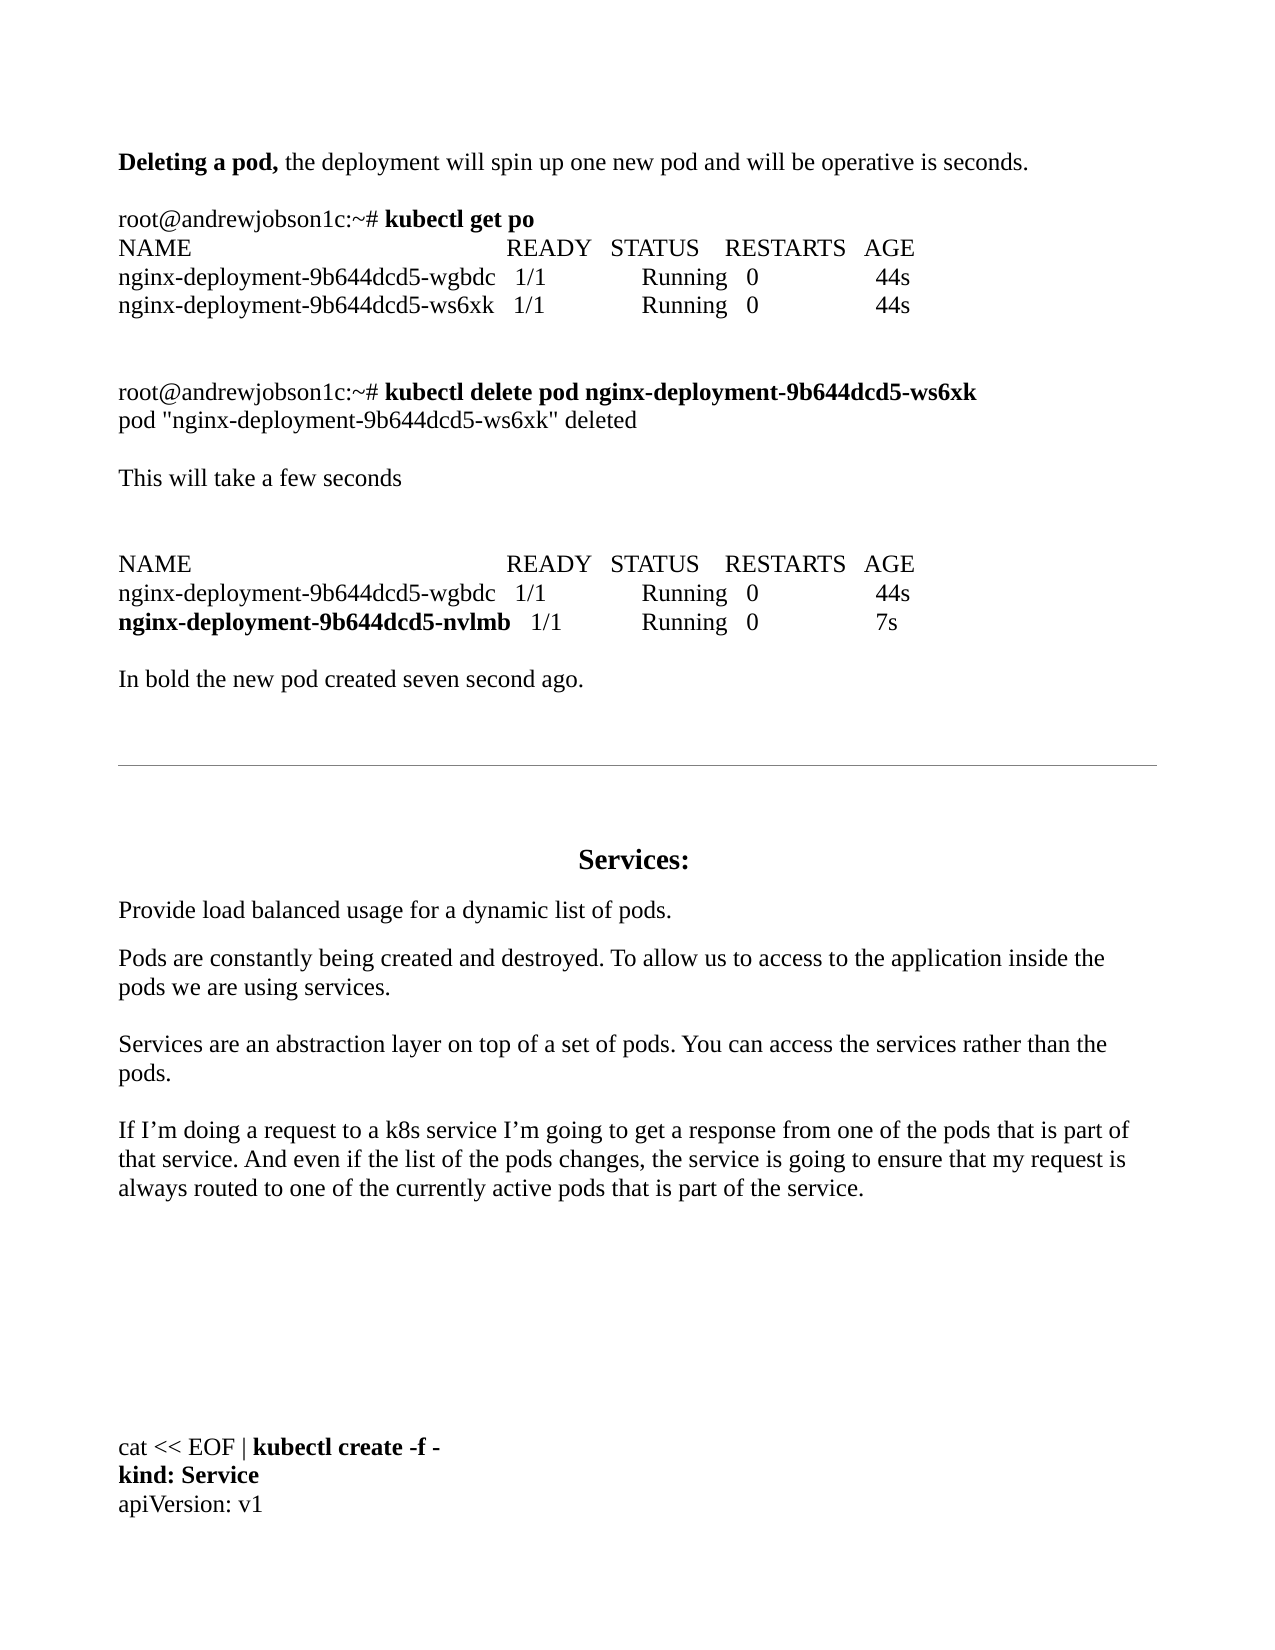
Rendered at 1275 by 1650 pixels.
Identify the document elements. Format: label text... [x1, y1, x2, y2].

text pod "nginx-deployment-9b644dcd5-ws6xk" deleted [118, 406, 1157, 434]
text Pods are constantly being created and destroyed. To allow us to access to the application inside the pods we are using services. [118, 943, 1157, 1001]
text nginx-deployment-9b644dcd5-wgbdc 1/1 Running 0 44s [118, 262, 1157, 291]
text cat << EOF | kubectl create -f - [118, 1432, 1157, 1461]
text nginx-deployment-9b644dcd5-ws6xk 1/1 Running 0 44s [118, 291, 1157, 319]
text Deleting a pod, the deployment will spin up one new pod and will be operative is seconds. [118, 147, 1157, 176]
text Provide load balanced usage for a dynamic list of pods. [118, 896, 1157, 924]
text If I’m doing a request to a k8s service I’m going to get a response from one of the pods that is part of that service. And even if the list of the pods changes, the service is going to ensure that my request is always routed to one of the currently active pods that is part of the service. [118, 1116, 1157, 1202]
text root@andrewjobson1c:~# kubectl get po [118, 204, 1157, 233]
text kind: Service [118, 1461, 1157, 1489]
text root@andrewjobson1c:~# kubectl delete pod nginx-deployment-9b644dcd5-ws6xk [118, 377, 1157, 406]
text Services are an abstraction layer on top of a set of pods. You can access the services rather than the pods. [118, 1029, 1157, 1087]
text apiVersion: v1 [118, 1489, 1157, 1518]
text In bold the new pod created seven second ago. [118, 664, 1157, 693]
text Services: [118, 842, 1157, 876]
text nginx-deployment-9b644dcd5-wgbdc 1/1 Running 0 44s [118, 578, 1157, 607]
text nginx-deployment-9b644dcd5-nvlmb 1/1 Running 0 7s [118, 607, 1157, 636]
text NAME READY STATUS RESTARTS AGE [118, 549, 1157, 578]
text This will take a few seconds [118, 463, 1157, 492]
text NAME READY STATUS RESTARTS AGE [118, 233, 1157, 262]
